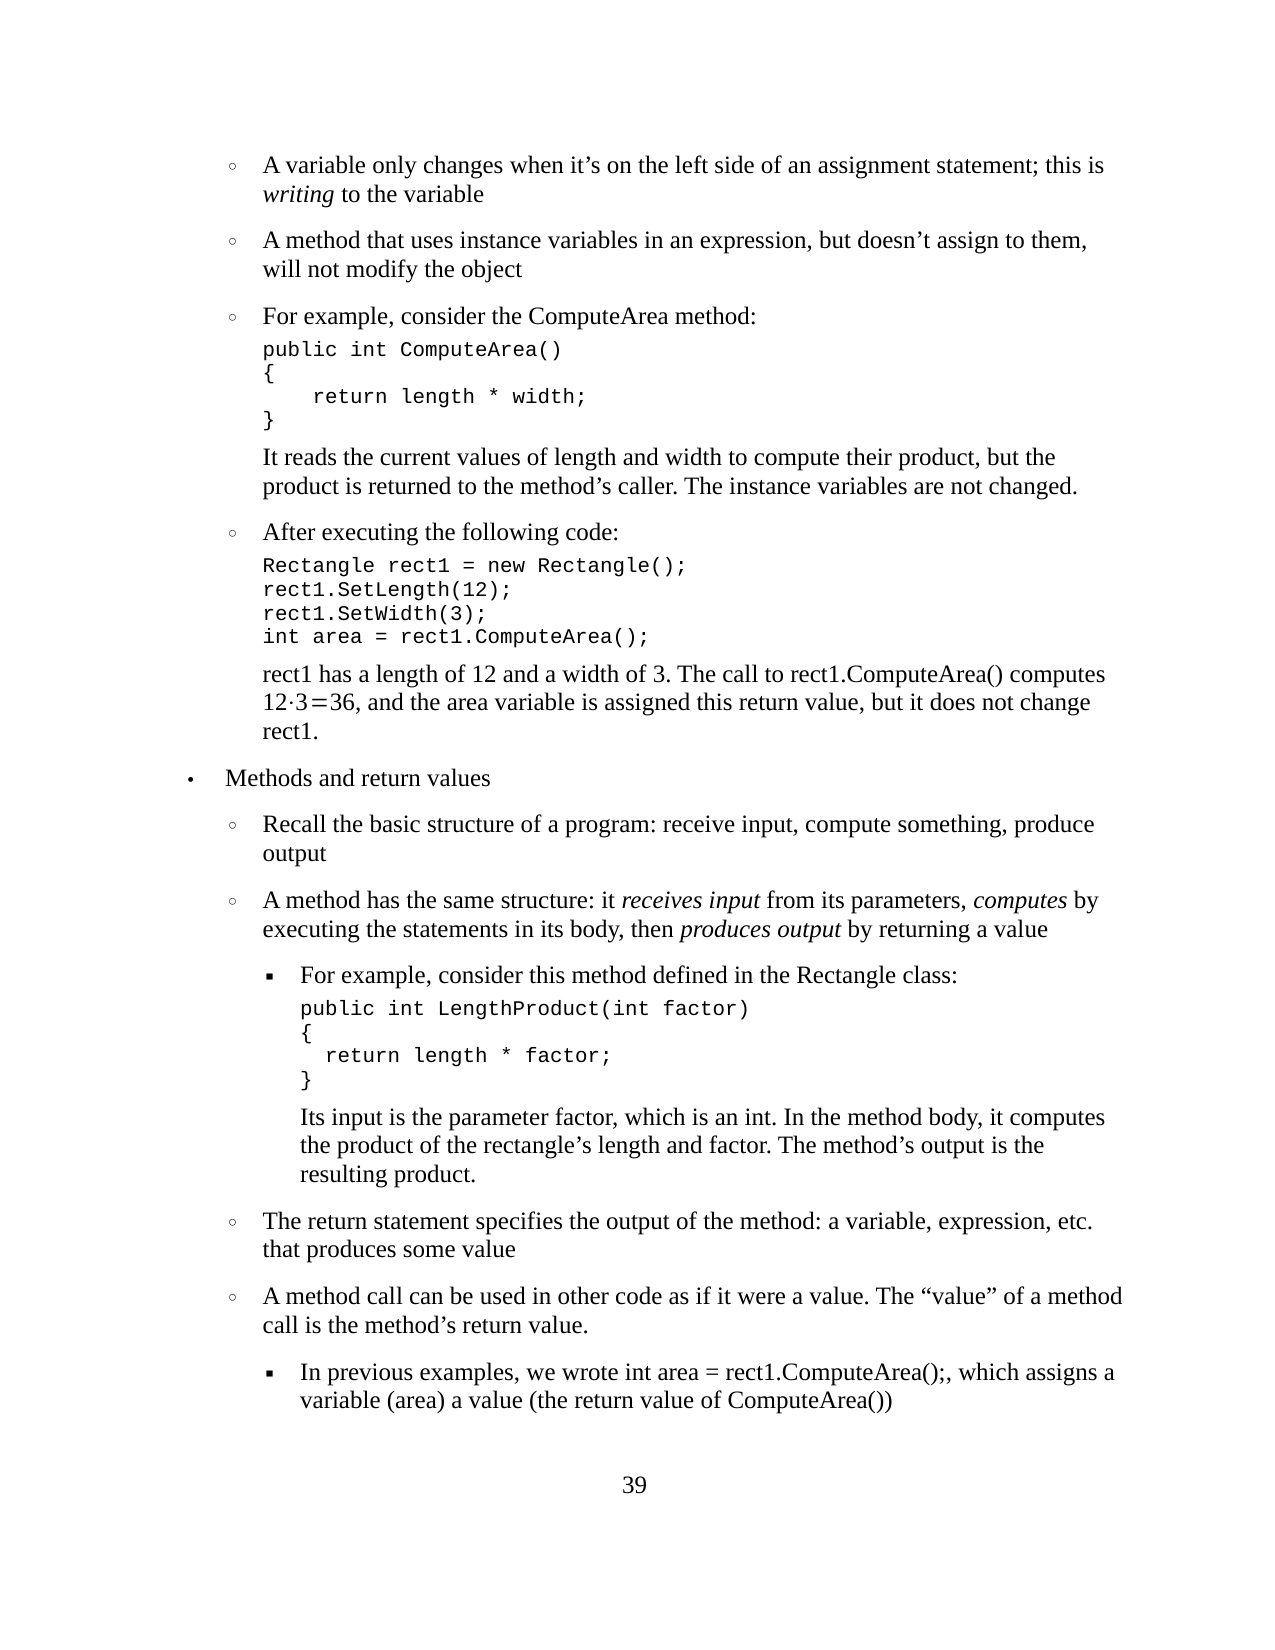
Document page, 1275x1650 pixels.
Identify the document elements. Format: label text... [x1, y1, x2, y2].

list rect1.SetLength(12); [225, 579, 1125, 602]
list Recall the basic structure of a program: receive input, compute something, produce output [225, 809, 1125, 867]
list public int ComputeArea() [225, 338, 1125, 362]
list Rectangle rect1 = new Rectangle(); [225, 555, 1125, 579]
list After executing the following code: [225, 517, 1125, 546]
list A method has the same structure: it receives input from its parameters, computes by executing the statements in its body, then produces output by returning a value [225, 885, 1125, 942]
list In previous examples, we wrote int area = rect1.ComputeArea();, which assigns a variable (area) a value (the return value of ComputeArea()) [262, 1357, 1125, 1414]
list } [225, 409, 1125, 433]
list return length * width; [225, 386, 1125, 409]
list public int LengthProduct(int factor) [262, 998, 1125, 1022]
list { [262, 1022, 1125, 1045]
list rect1 has a length of 12 and a width of 3. The call to rect1.ComputeArea() computes , and the area variable is assigned this return value, but it does not change rect1. [225, 659, 1125, 745]
list Its input is the parameter factor, which is an int. In the method body, it computes the product of the rectangle’s length and factor. The method’s output is the resulting product. [262, 1102, 1125, 1188]
list int area = rect1.ComputeArea(); [225, 626, 1125, 650]
list A method that uses instance variables in an expression, but doesn’t assign to them, will not modify the object [225, 225, 1125, 283]
list Methods and return values [187, 763, 1125, 792]
list A variable only changes when it’s on the left side of an assignment statement; this is writing to the variable [225, 150, 1125, 207]
list For example, consider this method defined in the Rectangle class: [262, 960, 1125, 989]
list } [262, 1069, 1125, 1093]
list { [225, 362, 1125, 386]
list It reads the current values of length and width to compute their product, but the product is returned to the method’s caller. The instance variables are not changed. [225, 442, 1125, 499]
list For example, consider the ComputeArea method: [225, 301, 1125, 329]
list rect1.SetWidth(3); [225, 602, 1125, 626]
list A method call can be used in other code as if it were a value. The “value” of a method call is the method’s return value. [225, 1281, 1125, 1339]
list return length * factor; [262, 1045, 1125, 1069]
list The return statement specifies the output of the method: a variable, expression, etc. that produces some value [225, 1206, 1125, 1263]
